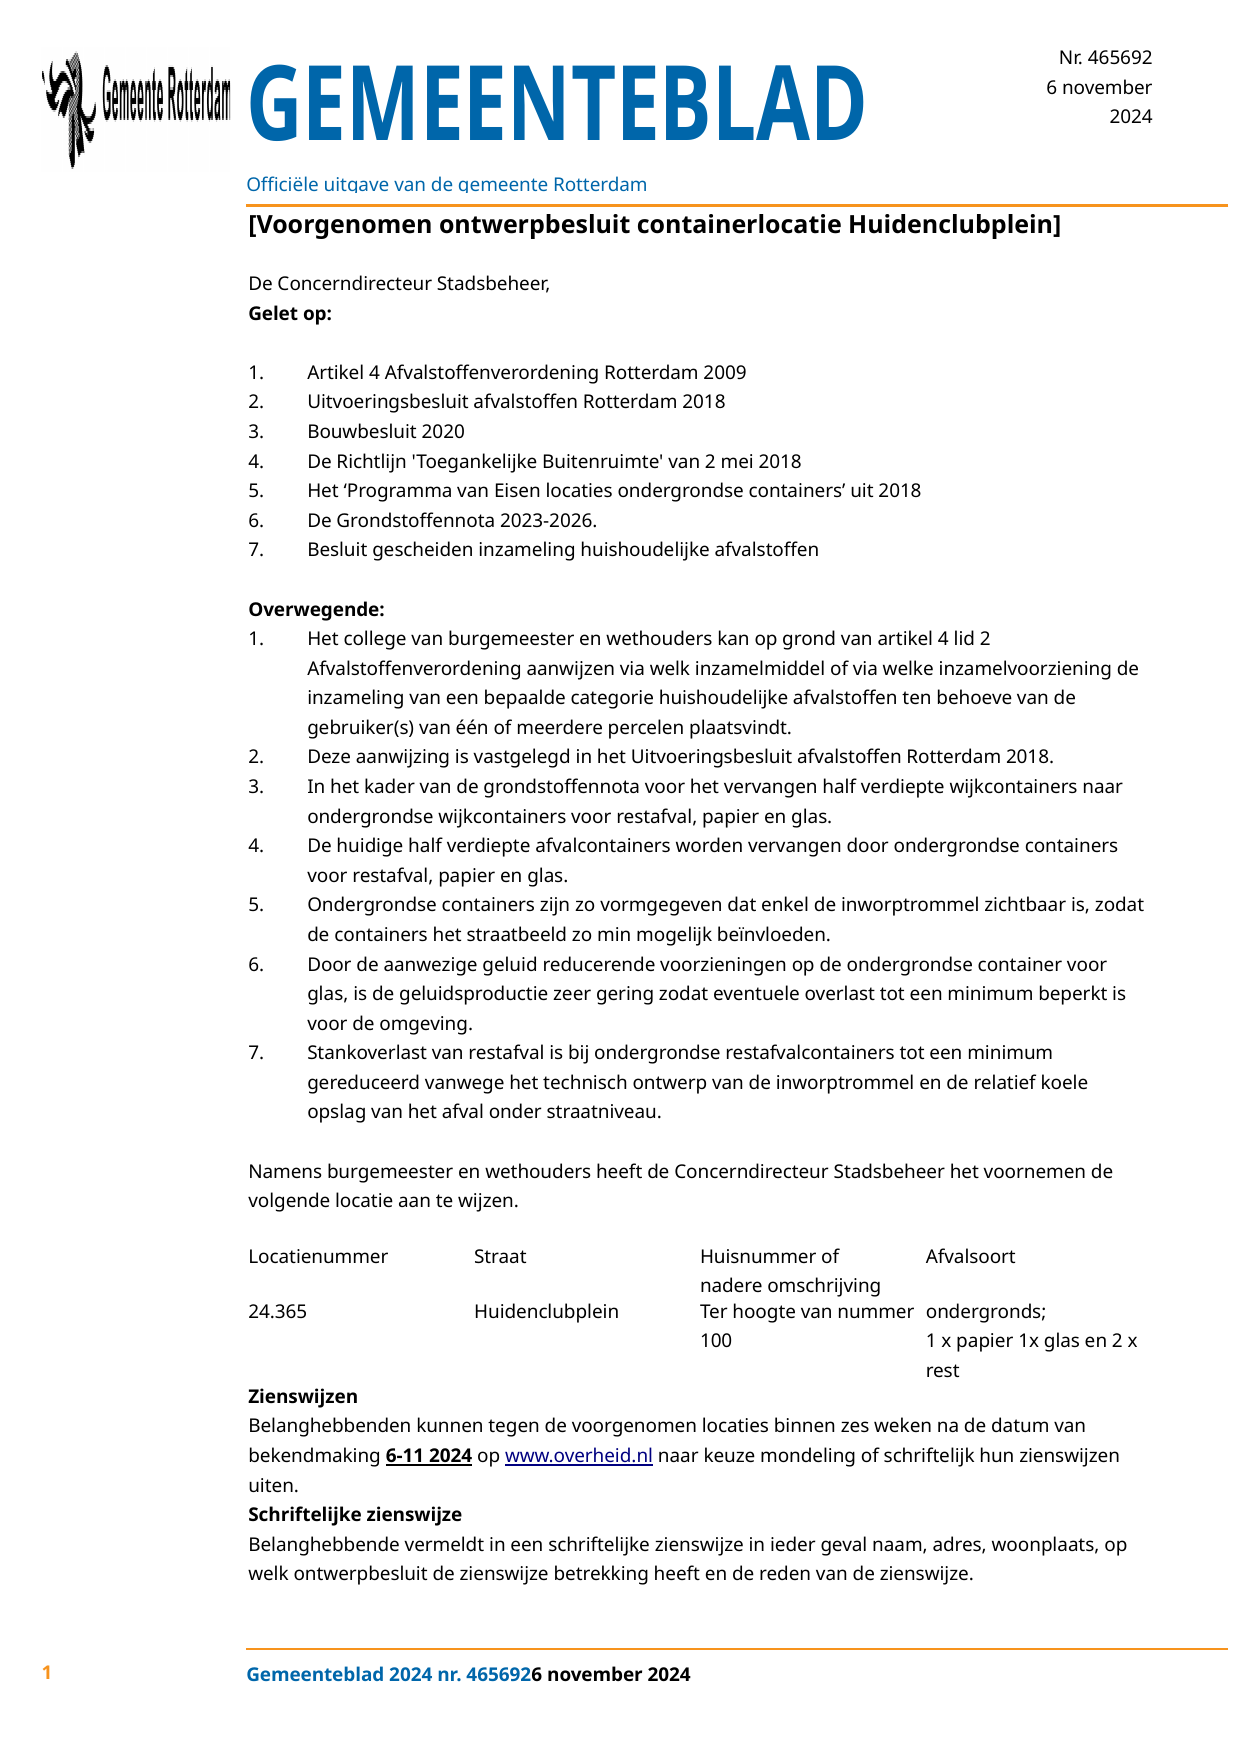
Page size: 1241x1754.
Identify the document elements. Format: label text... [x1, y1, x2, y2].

table_header Locatienummer [248, 1243, 474, 1298]
list Stankoverlast van restafval is bij ondergrondse restafvalcontainers tot een minimum gereduceerd vanwege het technisch ontwerp van de inworptrommel en de relatief koele opslag van het afval onder straatniveau. [248, 1039, 1152, 1124]
text Namens burgemeester en wethouders heeft de Concerndirecteur Stadsbeheer het voornemen de volgende locatie aan te wijzen. [248, 1158, 1152, 1213]
table_cell Ter hoogte van nummer 100 [700, 1298, 926, 1383]
list Artikel 4 Afvalstoffenverordening Rotterdam 2009 [248, 359, 1152, 385]
list Uitvoeringsbesluit afvalstoffen Rotterdam 2018 [248, 389, 1152, 414]
text Schriftelijke zienswijze [248, 1501, 1152, 1527]
table_cell Huidenclubplein [474, 1298, 700, 1383]
text Belanghebbende vermeldt in een schriftelijke zienswijze in ieder geval naam, adres, woonplaats, op welk ontwerpbesluit de zienswijze betrekking heeft en de reden van de zienswijze. [248, 1531, 1152, 1586]
list De Grondstoffennota 2023-2026. [248, 507, 1152, 533]
list Door de aanwezige geluid reducerende voorzieningen op de ondergrondse container voor glas, is de geluidsproductie zeer gering zodat eventuele overlast tot een minimum beperkt is voor de omgeving. [248, 951, 1152, 1036]
list De Richtlijn 'Toegankelijke Buitenruimte' van 2 mei 2018 [248, 448, 1152, 473]
table_header Afvalsoort [926, 1243, 1152, 1298]
text [Voorgenomen ontwerpbesluit containerlocatie Huidenclubplein] [248, 207, 1152, 241]
list De huidige half verdiepte afvalcontainers worden vervangen door ondergrondse containers voor restafval, papier en glas. [248, 832, 1152, 888]
list Besluit gescheiden inzameling huishoudelijke afvalstoffen [248, 537, 1152, 562]
picture [41, 47, 231, 172]
table_header Straat [474, 1243, 700, 1298]
text Overwegende: [248, 596, 1152, 621]
text Zienswijzen [248, 1383, 1152, 1409]
list Bouwbesluit 2020 [248, 418, 1152, 444]
list Deze aanwijzing is vastgelegd in het Uitvoeringsbesluit afvalstoffen Rotterdam 2018. [248, 744, 1152, 769]
list Het college van burgemeester en wethouders kan op grond van artikel 4 lid 2 Afvalstoffenverordening aanwijzen via welk inzamelmiddel of via welke inzamelvoorziening de inzameling van een bepaalde categorie huishoudelijke afvalstoffen ten behoeve van de gebruiker(s) van één of meerdere percelen plaatsvindt. [248, 625, 1152, 740]
table_header Huisnummer of nadere omschrijving [700, 1243, 926, 1298]
table_cell 24.365 [248, 1298, 474, 1383]
list In het kader van de grondstoffennota voor het vervangen half verdiepte wijkcontainers naar ondergrondse wijkcontainers voor restafval, papier en glas. [248, 773, 1152, 828]
text Belanghebbenden kunnen tegen de voorgenomen locaties binnen zes weken na de datum van bekendmaking 6-11 2024 op www.overheid.nl naar keuze mondeling of schriftelijk hun zienswijzen uiten. [248, 1413, 1152, 1498]
text De Concerndirecteur Stadsbeheer, [248, 270, 1152, 296]
text Gelet op: [248, 300, 1152, 326]
list Het ‘Programma van Eisen locaties ondergrondse containers’ uit 2018 [248, 477, 1152, 503]
table_cell ondergronds; 1 x papier 1x glas en 2 x rest [926, 1298, 1152, 1383]
list Ondergrondse containers zijn zo vormgegeven dat enkel de inworptrommel zichtbaar is, zodat de containers het straatbeeld zo min mogelijk beïnvloeden. [248, 892, 1152, 947]
